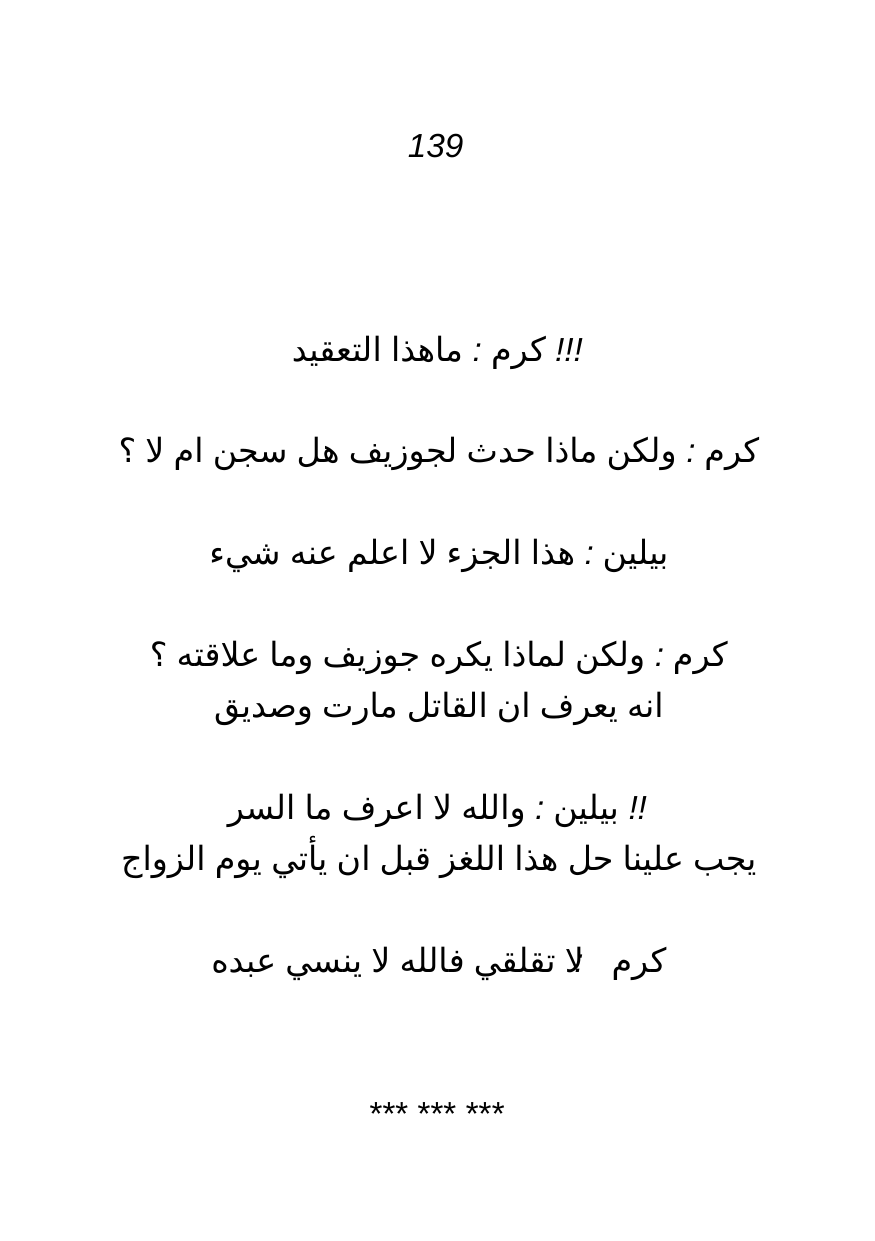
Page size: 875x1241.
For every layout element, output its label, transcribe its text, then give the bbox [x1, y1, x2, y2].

text كرم : ماهذا التعقيد !!! [75, 330, 799, 368]
text بيلين : هذا الجزء لا اعلم عنه شيء [75, 533, 799, 572]
text كرم : لا تقلقي فالله لا ينسي عبده [75, 941, 799, 979]
text انه يعرف ان القاتل مارت وصديق [75, 686, 799, 725]
text بيلين : والله لا اعرف ما السر !! [75, 788, 799, 827]
text يجب علينا حل هذا اللغز قبل ان يأتي يوم الزواج [75, 839, 799, 877]
text 139 [75, 126, 799, 164]
text كرم : ولكن لماذا يكره جوزيف وما علاقته ؟ [75, 635, 799, 674]
text كرم : ولكن ماذا حدث لجوزيف هل سجن ام لا ؟ [75, 432, 799, 470]
text *** *** *** [75, 1094, 799, 1132]
